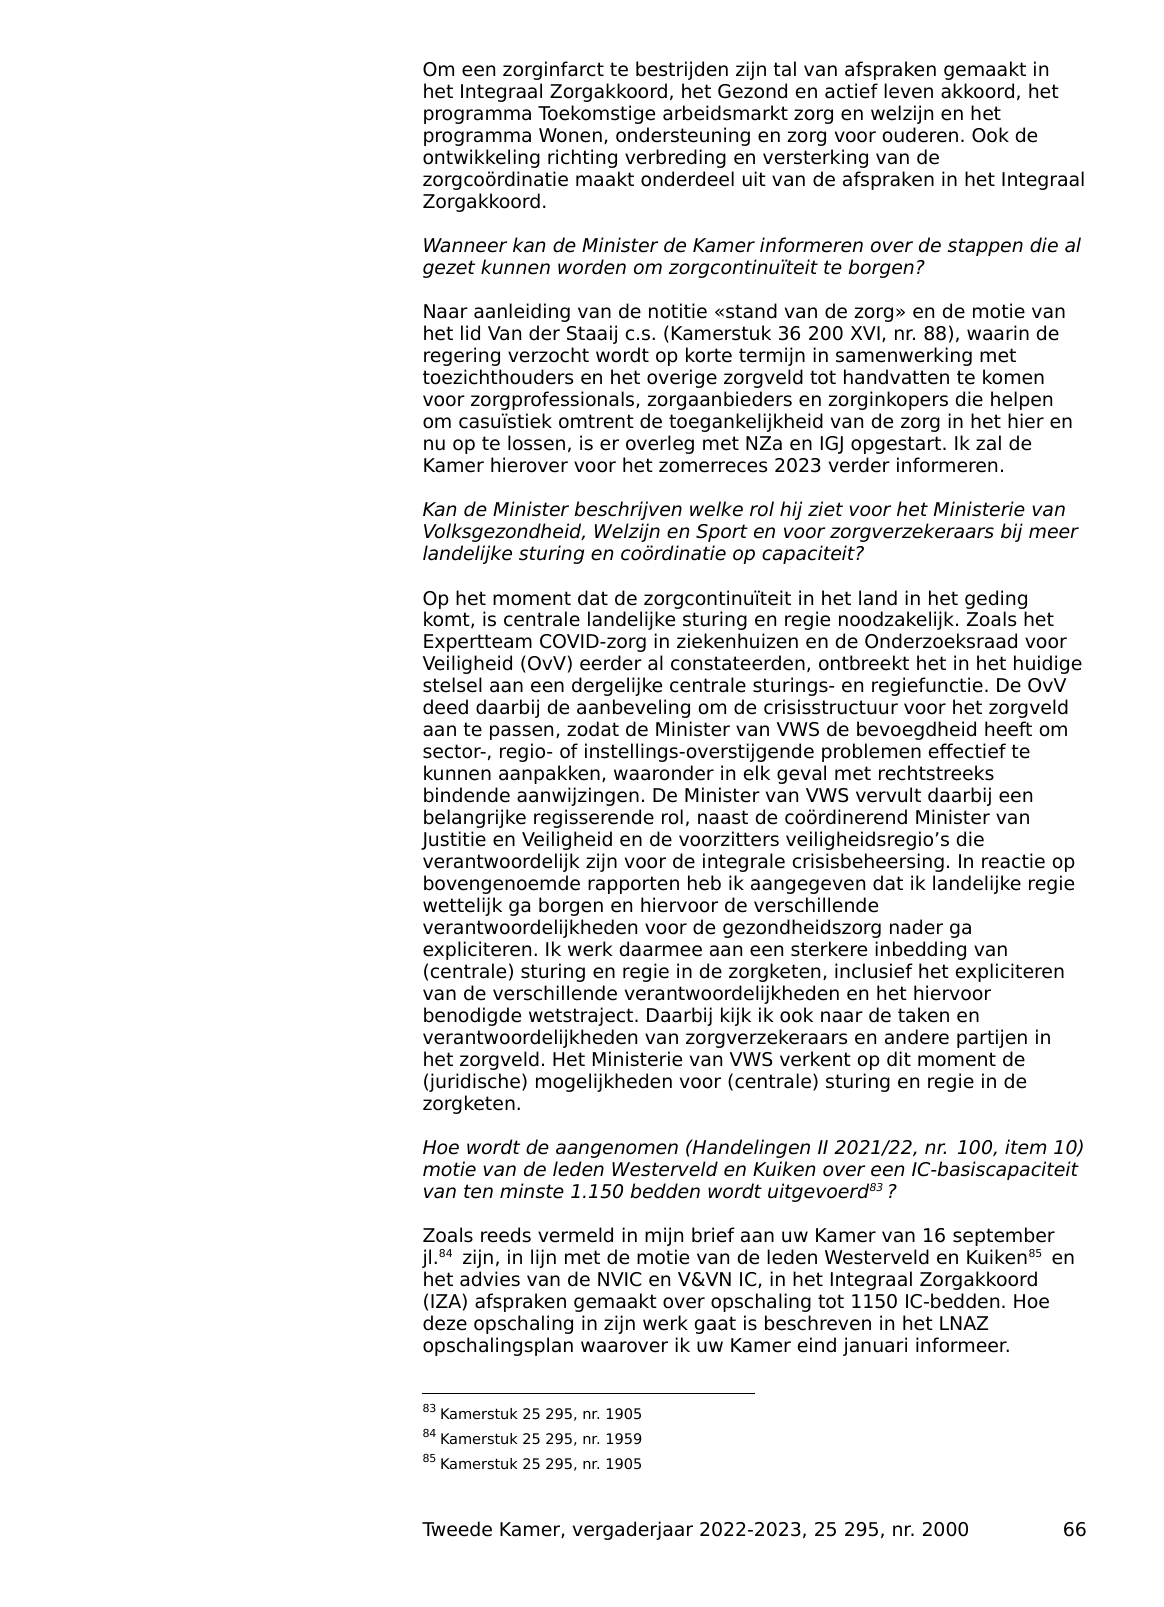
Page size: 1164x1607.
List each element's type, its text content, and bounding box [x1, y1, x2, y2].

text Om een zorginfarct te bestrijden zijn tal van afspraken gemaakt in het Integraal Zorgakkoord, het Gezond en actief leven akkoord, het programma Toekomstige arbeidsmarkt zorg en welzijn en het programma Wonen, ondersteuning en zorg voor ouderen. Ook de ontwikkeling richting verbreding en versterking van de zorgcoördinatie maakt onderdeel uit van de afspraken in het Integraal Zorgakkoord. [422, 59, 1087, 213]
text Hoe wordt de aangenomen (Handelingen II 2021/22, nr. 100, item 10) motie van de leden Westerveld en Kuiken over een IC-basiscapaciteit van ten minste 1.150 bedden wordt uitgevoerd? [422, 1137, 1087, 1203]
text Kamerstuk 25 295, nr. 1959 [422, 1427, 1087, 1449]
text Naar aanleiding van de notitie «stand van de zorg» en de motie van het lid Van der Staaij c.s. (Kamerstuk 36 200 XVI, nr. 88), waarin de regering verzocht wordt op korte termijn in samenwerking met toezichthouders en het overige zorgveld tot handvatten te komen voor zorgprofessionals, zorgaanbieders en zorginkopers die helpen om casuïstiek omtrent de toegankelijkheid van de zorg in het hier en nu op te lossen, is er overleg met NZa en IGJ opgestart. Ik zal de Kamer hierover voor het zomerreces 2023 verder informeren. [422, 301, 1087, 477]
text Wanneer kan de Minister de Kamer informeren over de stappen die al gezet kunnen worden om zorgcontinuïteit te borgen? [422, 235, 1087, 279]
text Kamerstuk 25 295, nr. 1905 [422, 1452, 1087, 1474]
text Kan de Minister beschrijven welke rol hij ziet voor het Ministerie van Volksgezondheid, Welzijn en Sport en voor zorgverzekeraars bij meer landelijke sturing en coördinatie op capaciteit? [422, 499, 1087, 565]
text Op het moment dat de zorgcontinuïteit in het land in het geding komt, is centrale landelijke sturing en regie noodzakelijk. Zoals het Expertteam COVID-zorg in ziekenhuizen en de Onderzoeksraad voor Veiligheid (OvV) eerder al constateerden, ontbreekt het in het huidige stelsel aan een dergelijke centrale sturings- en regiefunctie. De OvV deed daarbij de aanbeveling om de crisisstructuur voor het zorgveld aan te passen, zodat de Minister van VWS de bevoegdheid heeft om sector-, regio- of instellings-overstijgende problemen effectief te kunnen aanpakken, waaronder in elk geval met rechtstreeks bindende aanwijzingen. De Minister van VWS vervult daarbij een belangrijke regisserende rol, naast de coördinerend Minister van Justitie en Veiligheid en de voorzitters veiligheidsregio’s die verantwoordelijk zijn voor de integrale crisisbeheersing. In reactie op bovengenoemde rapporten heb ik aangegeven dat ik landelijke regie wettelijk ga borgen en hiervoor de verschillende verantwoordelijkheden voor de gezondheidszorg nader ga expliciteren. Ik werk daarmee aan een sterkere inbedding van (centrale) sturing en regie in de zorgketen, inclusief het expliciteren van de verschillende verantwoordelijkheden en het hiervoor benodigde wetstraject. Daarbij kijk ik ook naar de taken en verantwoordelijkheden van zorgverzekeraars en andere partijen in het zorgveld. Het Ministerie van VWS verkent op dit moment de (juridische) mogelijkheden voor (centrale) sturing en regie in de zorgketen. [422, 587, 1087, 1115]
text Kamerstuk 25 295, nr. 1905 [422, 1402, 1087, 1424]
text Zoals reeds vermeld in mijn brief aan uw Kamer van 16 september jl. zijn, in lijn met de motie van de leden Westerveld en Kuiken en het advies van de NVIC en V&VN IC, in het Integraal Zorgakkoord (IZA) afspraken gemaakt over opschaling tot 1150 IC-bedden. Hoe deze opschaling in zijn werk gaat is beschreven in het LNAZ opschalingsplan waarover ik uw Kamer eind januari informeer. [422, 1225, 1087, 1357]
